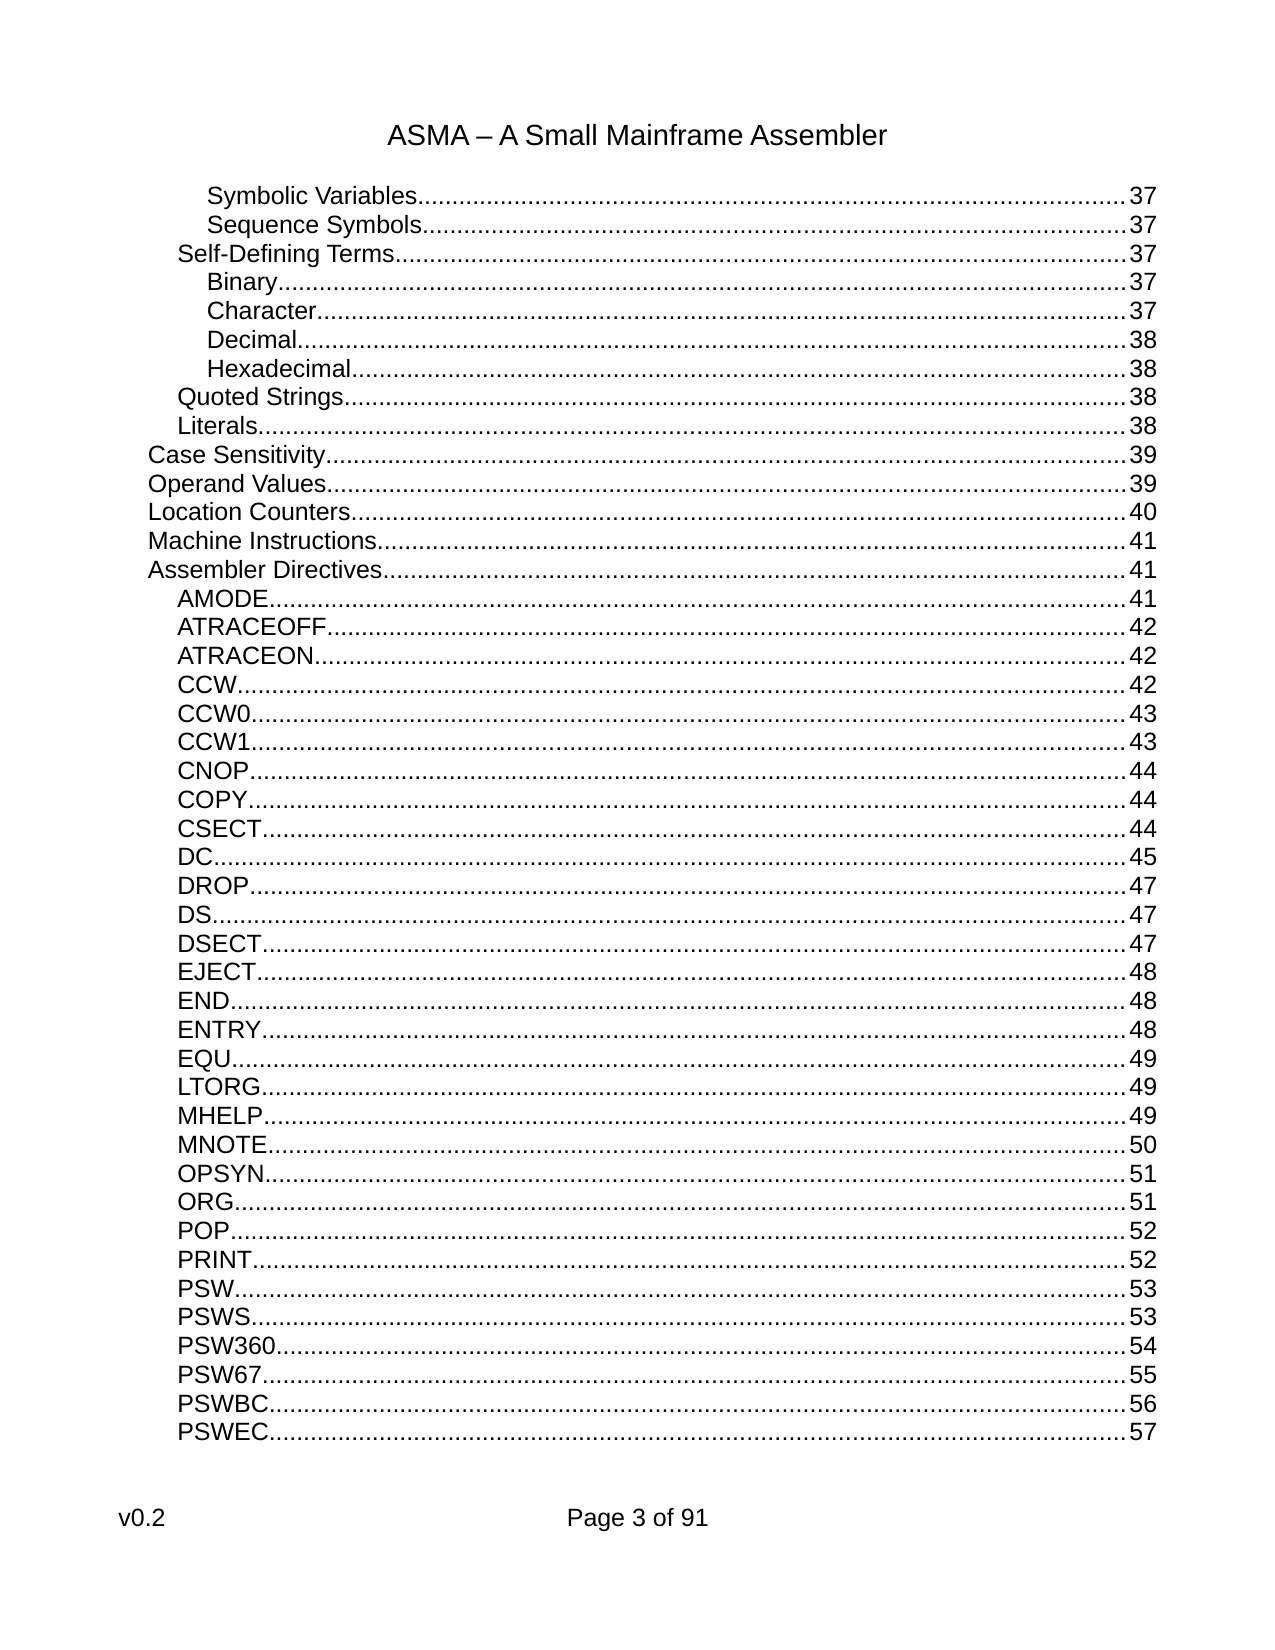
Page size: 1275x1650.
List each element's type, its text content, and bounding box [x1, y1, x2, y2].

text Symbolic Variables 37 [207, 181, 1157, 210]
text CCW 42 [177, 670, 1157, 699]
text CSECT 44 [177, 814, 1157, 842]
text PSWS 53 [177, 1302, 1157, 1331]
text COPY 44 [177, 785, 1157, 814]
text Sequence Symbols 37 [207, 210, 1157, 239]
text Hexadecimal 38 [207, 354, 1157, 382]
text POP 52 [177, 1216, 1157, 1245]
text Case Sensitivity 39 [148, 440, 1157, 469]
text DROP 47 [177, 871, 1157, 900]
text PSWBC 56 [177, 1389, 1157, 1417]
text Self-Defining Terms 37 [177, 239, 1157, 267]
text Location Counters 40 [148, 497, 1157, 526]
text ORG 51 [177, 1187, 1157, 1216]
text Decimal 38 [207, 325, 1157, 354]
text ATRACEOFF 42 [177, 612, 1157, 641]
text DSECT 47 [177, 929, 1157, 957]
text MHELP 49 [177, 1101, 1157, 1130]
text CCW1 43 [177, 727, 1157, 756]
text CNOP 44 [177, 756, 1157, 785]
text DS 47 [177, 900, 1157, 929]
text Operand Values 39 [148, 469, 1157, 497]
text PSWEC 57 [177, 1417, 1157, 1446]
text Literals 38 [177, 411, 1157, 440]
text PSW360 54 [177, 1331, 1157, 1360]
text Quoted Strings 38 [177, 382, 1157, 411]
text Assembler Directives 41 [148, 555, 1157, 584]
text LTORG 49 [177, 1072, 1157, 1101]
text Machine Instructions 41 [148, 526, 1157, 555]
text ATRACEON 42 [177, 641, 1157, 670]
text AMODE 41 [177, 584, 1157, 612]
text Character 37 [207, 296, 1157, 325]
text PSW67 55 [177, 1360, 1157, 1389]
text PRINT 52 [177, 1245, 1157, 1274]
text OPSYN 51 [177, 1159, 1157, 1187]
text EQU 49 [177, 1044, 1157, 1072]
text END 48 [177, 986, 1157, 1015]
text CCW0 43 [177, 699, 1157, 727]
text EJECT 48 [177, 957, 1157, 986]
text Binary 37 [207, 267, 1157, 296]
text MNOTE 50 [177, 1130, 1157, 1159]
text ENTRY 48 [177, 1015, 1157, 1044]
text PSW 53 [177, 1274, 1157, 1302]
text DC 45 [177, 842, 1157, 871]
